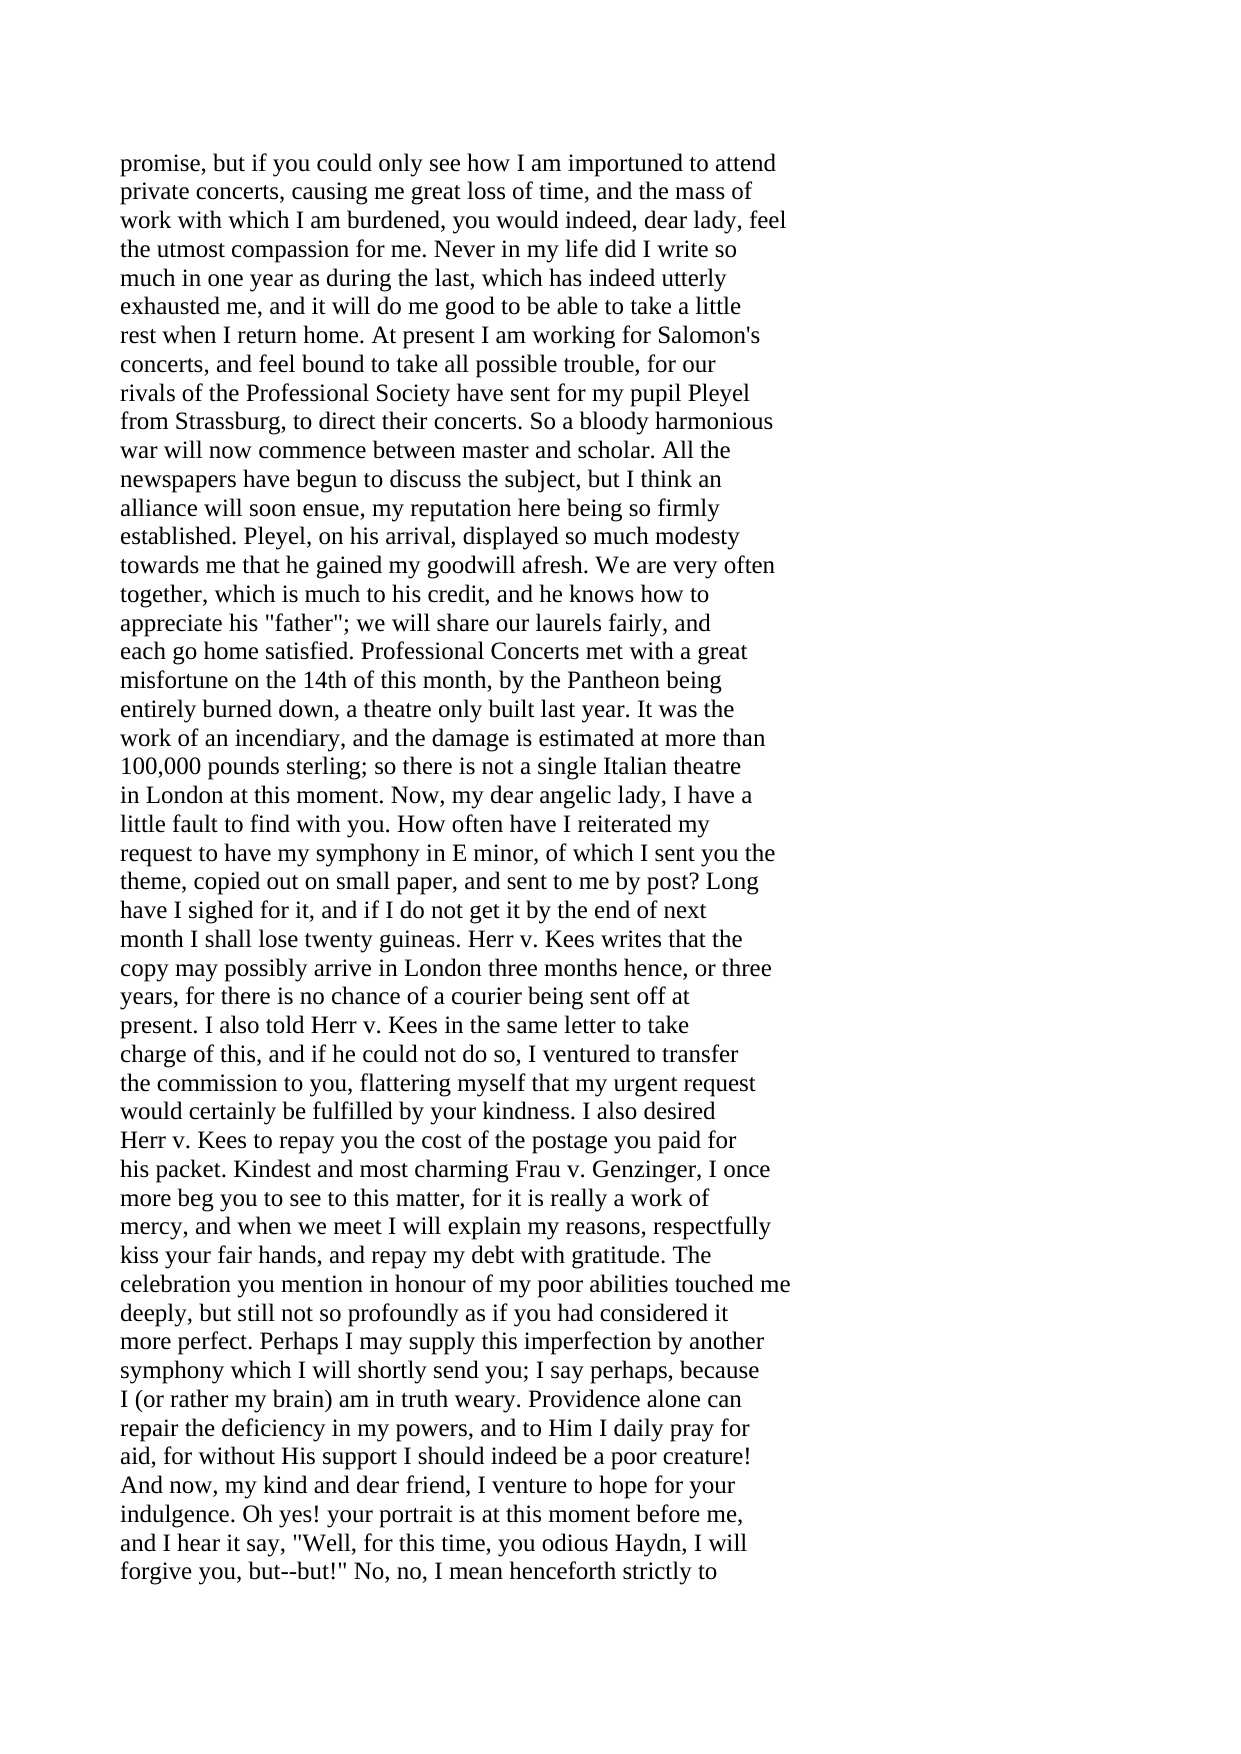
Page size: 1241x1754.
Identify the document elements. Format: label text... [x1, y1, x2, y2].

text would certainly be fulfilled by your kindness. I also desired [120, 1096, 1120, 1125]
text work with which I am burdened, you would indeed, dear lady, feel [120, 205, 1120, 234]
text established. Pleyel, on his arrival, displayed so much modesty [120, 521, 1120, 550]
text I (or rather my brain) am in truth weary. Providence alone can [120, 1384, 1120, 1413]
text indulgence. Oh yes! your portrait is at this moment before me, [120, 1499, 1120, 1528]
text alliance will soon ensue, my reputation here being so firmly [120, 493, 1120, 521]
text exhausted me, and it will do me good to be able to take a little [120, 291, 1120, 320]
text in London at this moment. Now, my dear angelic lady, I have a [120, 780, 1120, 809]
text kiss your fair hands, and repay my debt with gratitude. The [120, 1240, 1120, 1269]
text private concerts, causing me great loss of time, and the mass of [120, 176, 1120, 205]
text entirely burned down, a theatre only built last year. It was the [120, 694, 1120, 723]
text more beg you to see to this matter, for it is really a work of [120, 1183, 1120, 1211]
text war will now commence between master and scholar. All the [120, 435, 1120, 464]
text towards me that he gained my goodwill afresh. We are very often [120, 550, 1120, 579]
text repair the deficiency in my powers, and to Him I daily pray for [120, 1413, 1120, 1441]
text month I shall lose twenty guineas. Herr v. Kees writes that the [120, 924, 1120, 953]
text newspapers have begun to discuss the subject, but I think an [120, 464, 1120, 493]
text work of an incendiary, and the damage is estimated at more than [120, 723, 1120, 751]
text promise, but if you could only see how I am importuned to attend [120, 148, 1120, 176]
text the utmost compassion for me. Never in my life did I write so [120, 234, 1120, 263]
text copy may possibly arrive in London three months hence, or three [120, 953, 1120, 981]
text mercy, and when we meet I will explain my reasons, respectfully [120, 1211, 1120, 1240]
text from Strassburg, to direct their concerts. So a bloody harmonious [120, 406, 1120, 435]
text symphony which I will shortly send you; I say perhaps, because [120, 1355, 1120, 1384]
text years, for there is no chance of a courier being sent off at [120, 981, 1120, 1010]
text rivals of the Professional Society have sent for my pupil Pleyel [120, 378, 1120, 406]
text Herr v. Kees to repay you the cost of the postage you paid for [120, 1125, 1120, 1154]
text have I sighed for it, and if I do not get it by the end of next [120, 895, 1120, 924]
text more perfect. Perhaps I may supply this imperfection by another [120, 1326, 1120, 1355]
text charge of this, and if he could not do so, I ventured to transfer [120, 1039, 1120, 1068]
text each go home satisfied. Professional Concerts met with a great [120, 636, 1120, 665]
text request to have my symphony in E minor, of which I sent you the [120, 838, 1120, 866]
text concerts, and feel bound to take all possible trouble, for our [120, 349, 1120, 378]
text deeply, but still not so profoundly as if you had considered it [120, 1298, 1120, 1326]
text much in one year as during the last, which has indeed utterly [120, 263, 1120, 291]
text misfortune on the 14th of this month, by the Pantheon being [120, 665, 1120, 694]
text together, which is much to his credit, and he knows how to [120, 579, 1120, 608]
text And now, my kind and dear friend, I venture to hope for your [120, 1470, 1120, 1499]
text celebration you mention in honour of my poor abilities touched me [120, 1269, 1120, 1298]
text theme, copied out on small paper, and sent to me by post? Long [120, 866, 1120, 895]
text forgive you, but--but!" No, no, I mean henceforth strictly to [120, 1556, 1120, 1585]
text aid, for without His support I should indeed be a poor creature! [120, 1441, 1120, 1470]
text rest when I return home. At present I am working for Salomon's [120, 320, 1120, 349]
text his packet. Kindest and most charming Frau v. Genzinger, I once [120, 1154, 1120, 1183]
text present. I also told Herr v. Kees in the same letter to take [120, 1010, 1120, 1039]
text the commission to you, flattering myself that my urgent request [120, 1068, 1120, 1096]
text appreciate his "father"; we will share our laurels fairly, and [120, 608, 1120, 636]
text and I hear it say, "Well, for this time, you odious Haydn, I will [120, 1528, 1120, 1556]
text 100,000 pounds sterling; so there is not a single Italian theatre [120, 751, 1120, 780]
text little fault to find with you. How often have I reiterated my [120, 809, 1120, 838]
